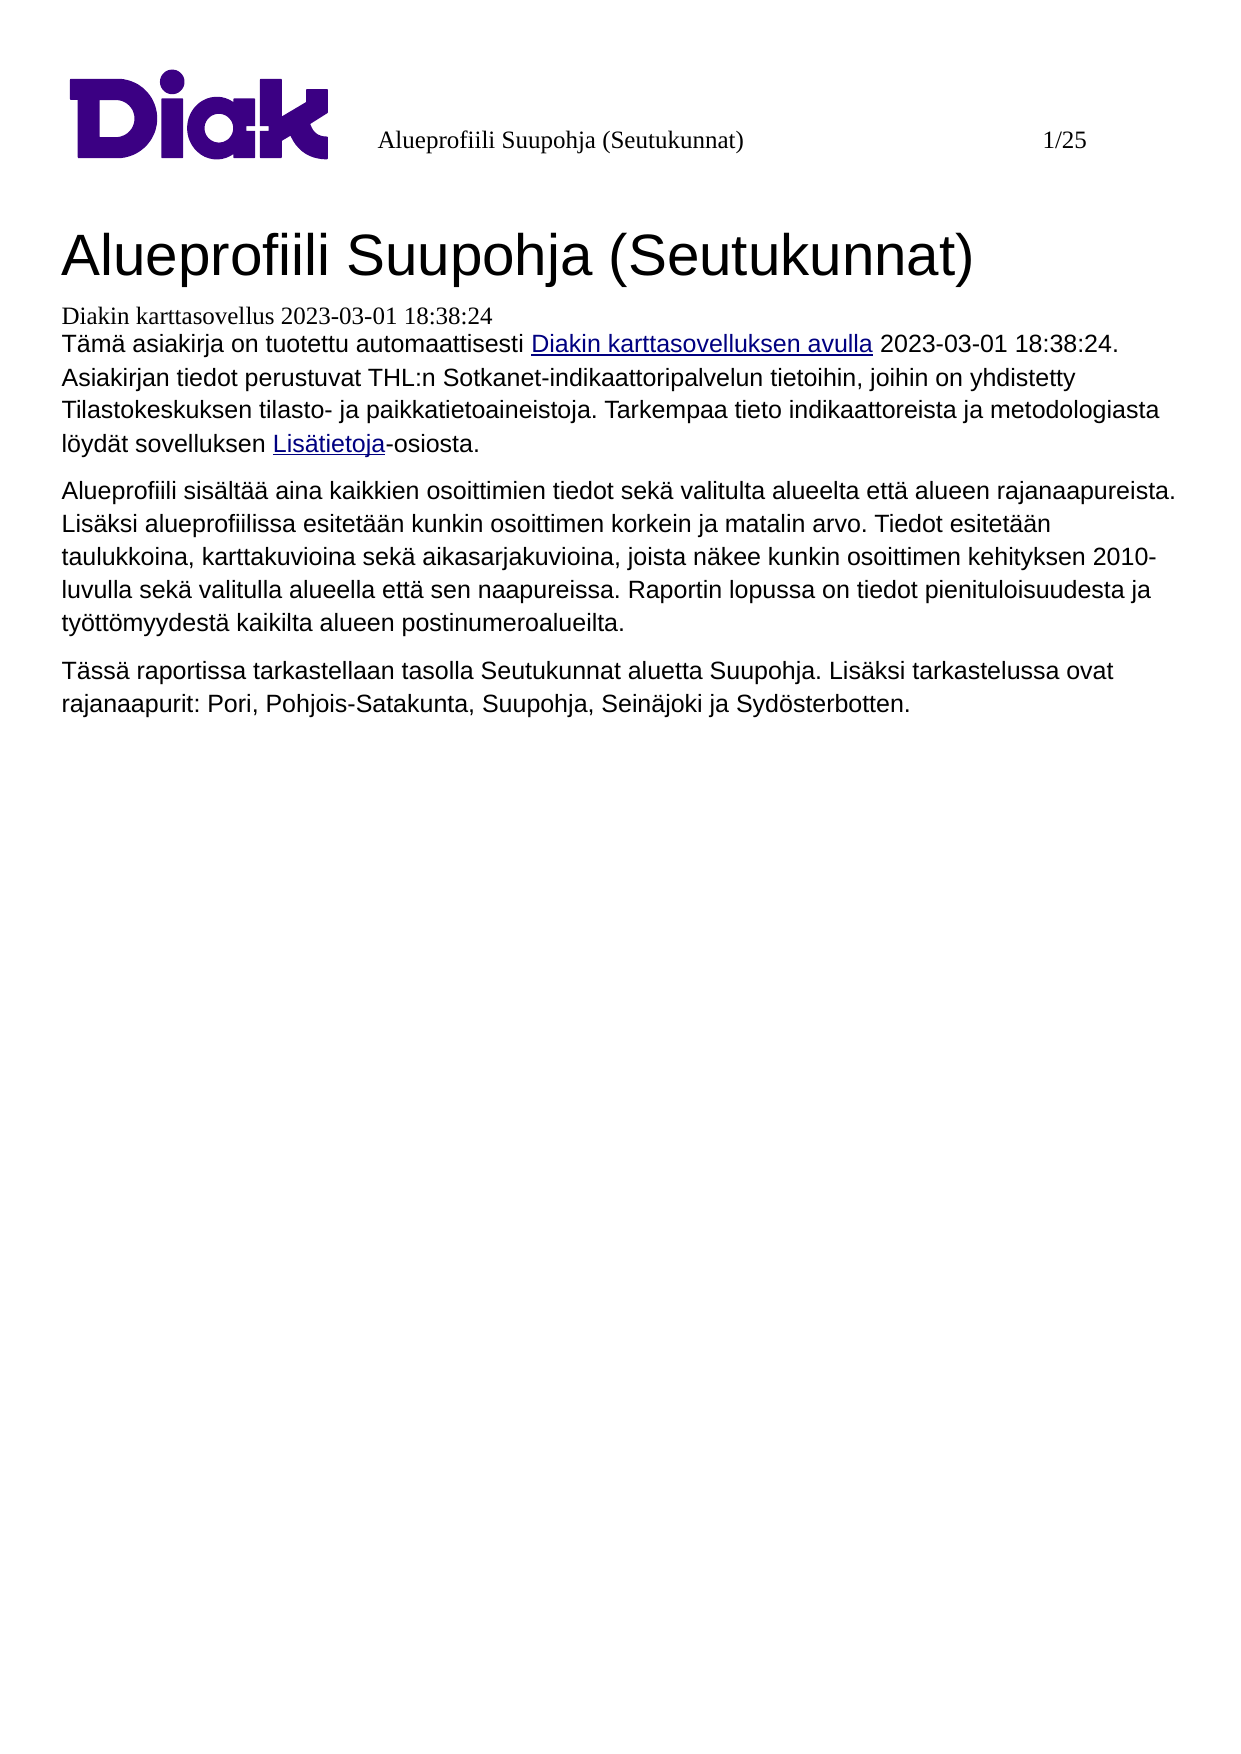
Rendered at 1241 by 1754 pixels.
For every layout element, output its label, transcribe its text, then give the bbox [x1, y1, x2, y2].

text Diakin karttasovellus 2023-03-01 18:38:24 [61, 301, 1179, 329]
text Alueprofiili sisältää aina kaikkien osoittimien tiedot sekä valitulta alueelta että alueen rajanaapureista. Lisäksi alueprofiilissa esitetään kunkin osoittimen korkein ja matalin arvo. Tiedot esitetään taulukkoina, karttakuvioina sekä aikasarjakuvioina, joista näkee kunkin osoittimen kehityksen 2010-luvulla sekä valitulla alueella että sen naapureissa. Raportin lopussa on tiedot pienituloisuudesta ja työttömyydestä kaikilta alueen postinumeroalueilta. [61, 476, 1179, 637]
text Tässä raportissa tarkastellaan tasolla Seutukunnat aluetta Suupohja. Lisäksi tarkastelussa ovat rajanaapurit: Pori, Pohjois-Satakunta, Suupohja, Seinäjoki ja Sydösterbotten. [61, 656, 1179, 718]
text Tämä asiakirja on tuotettu automaattisesti Diakin karttasovelluksen avulla 2023-03-01 18:38:24. Asiakirjan tiedot perustuvat THL:n Sotkanet-indikaattoripalvelun tietoihin, joihin on yhdistetty Tilastokeskuksen tilasto- ja paikkatietoaineistoja. Tarkempaa tieto indikaattoreista ja metodologiasta löydät sovelluksen Lisätietoja-osiosta. [61, 329, 1179, 457]
title Alueprofiili Suupohja (Seutukunnat) [61, 221, 1179, 288]
